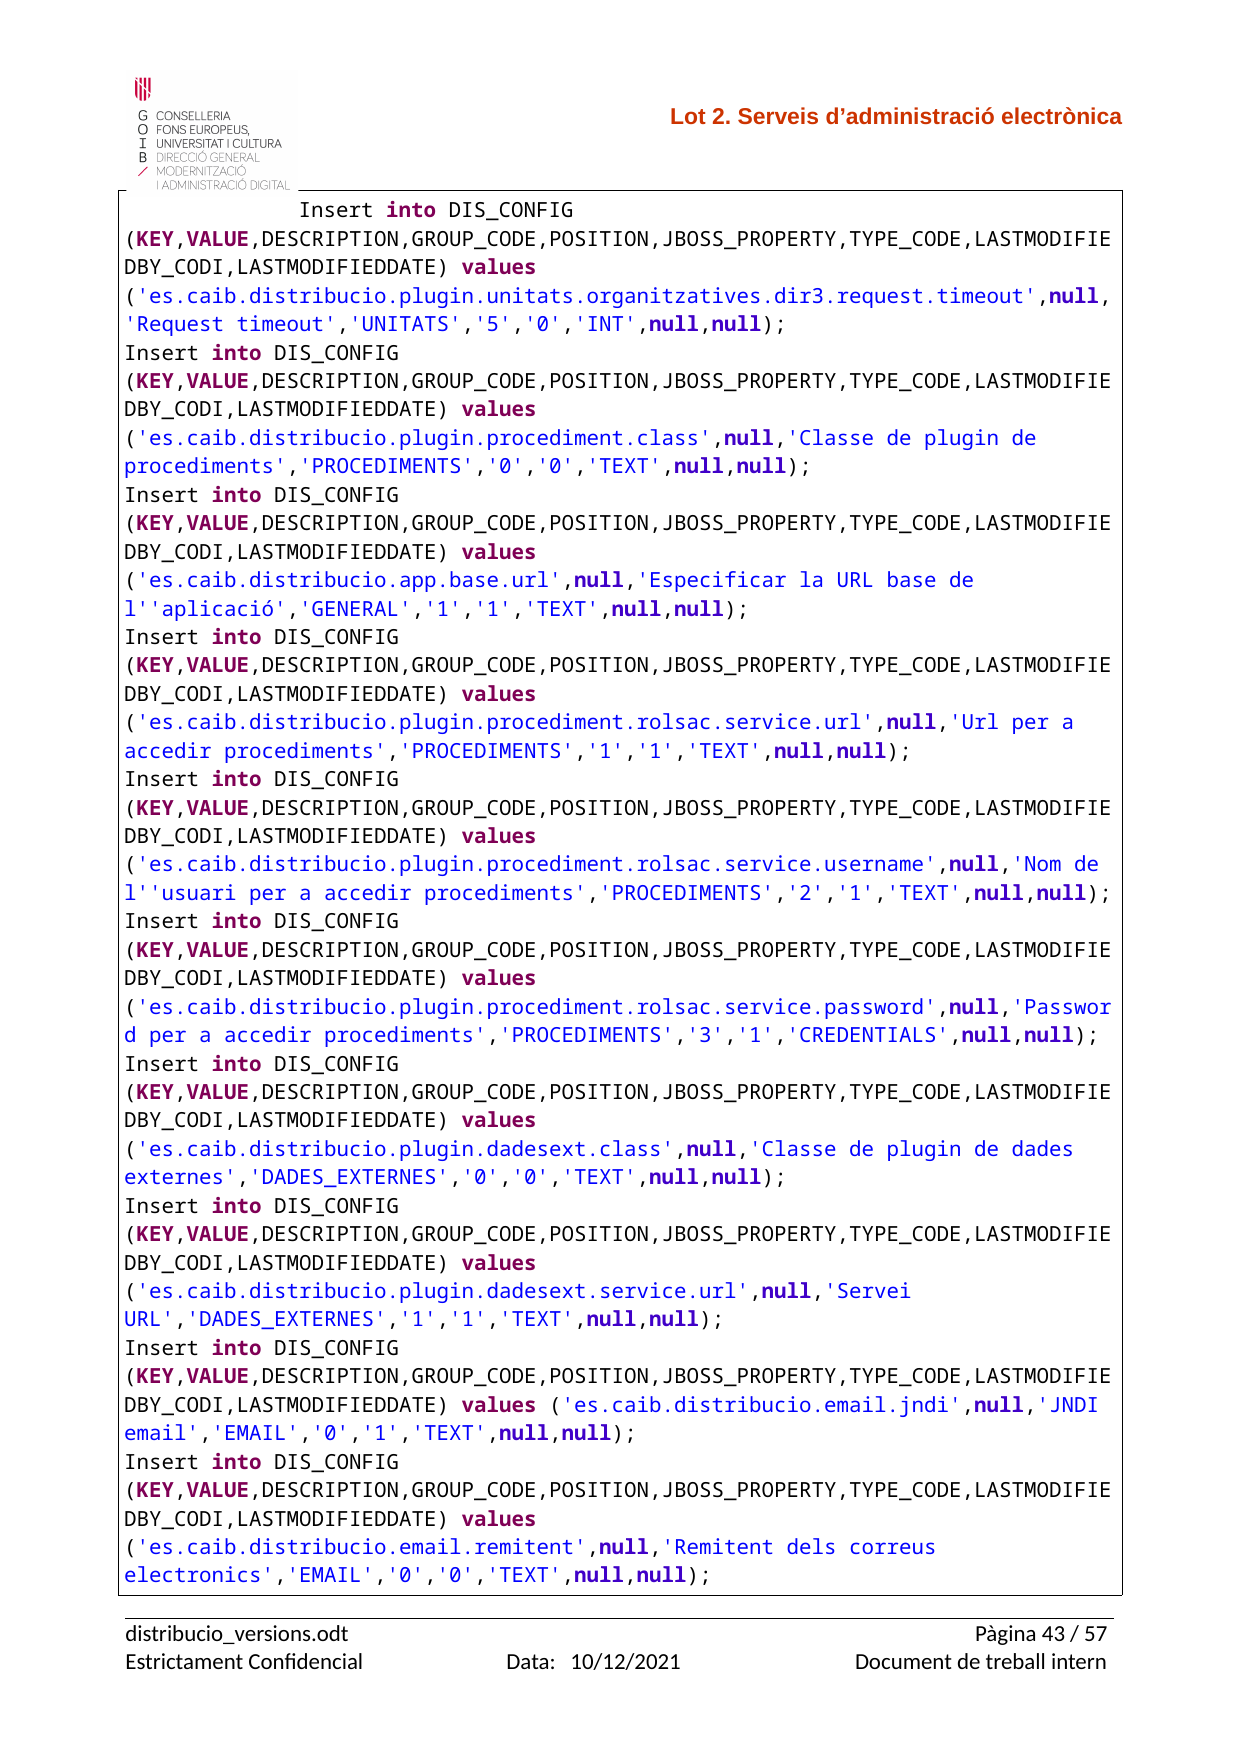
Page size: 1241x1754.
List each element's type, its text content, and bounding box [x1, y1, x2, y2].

table_header Insert into DIS_CONFIG (KEY,VALUE,DESCRIPTION,GROUP_CODE,POSITION,JBOSS_PROPERTY,TYPE_CODE,LASTMODIFIEDBY_CODI,LASTMODIFIEDDATE) values ('es.caib.distribucio.plugin.unitats.organitzatives.dir3.request.timeout',null,'Request timeout','UNITATS','5','0','INT',null,null); Insert into DIS_CONFIG (KEY,VALUE,DESCRIPTION,GROUP_CODE,POSITION,JBOSS_PROPERTY,TYPE_CODE,LASTMODIFIEDBY_CODI,LASTMODIFIEDDATE) values ('es.caib.distribucio.plugin.procediment.class',null,'Classe de plugin de procediments','PROCEDIMENTS','0','0','TEXT',null,null); Insert into DIS_CONFIG (KEY,VALUE,DESCRIPTION,GROUP_CODE,POSITION,JBOSS_PROPERTY,TYPE_CODE,LASTMODIFIEDBY_CODI,LASTMODIFIEDDATE) values ('es.caib.distribucio.app.base.url',null,'Especificar la URL base de l''aplicació','GENERAL','1','1','TEXT',null,null); Insert into DIS_CONFIG (KEY,VALUE,DESCRIPTION,GROUP_CODE,POSITION,JBOSS_PROPERTY,TYPE_CODE,LASTMODIFIEDBY_CODI,LASTMODIFIEDDATE) values ('es.caib.distribucio.plugin.procediment.rolsac.service.url',null,'Url per a accedir procediments','PROCEDIMENTS','1','1','TEXT',null,null); Insert into DIS_CONFIG (KEY,VALUE,DESCRIPTION,GROUP_CODE,POSITION,JBOSS_PROPERTY,TYPE_CODE,LASTMODIFIEDBY_CODI,LASTMODIFIEDDATE) values ('es.caib.distribucio.plugin.procediment.rolsac.service.username',null,'Nom de l''usuari per a accedir procediments','PROCEDIMENTS','2','1','TEXT',null,null); Insert into DIS_CONFIG (KEY,VALUE,DESCRIPTION,GROUP_CODE,POSITION,JBOSS_PROPERTY,TYPE_CODE,LASTMODIFIEDBY_CODI,LASTMODIFIEDDATE) values ('es.caib.distribucio.plugin.procediment.rolsac.service.password',null,'Password per a accedir procediments','PROCEDIMENTS','3','1','CREDENTIALS',null,null); Insert into DIS_CONFIG (KEY,VALUE,DESCRIPTION,GROUP_CODE,POSITION,JBOSS_PROPERTY,TYPE_CODE,LASTMODIFIEDBY_CODI,LASTMODIFIEDDATE) values ('es.caib.distribucio.plugin.dadesext.class',null,'Classe de plugin de dades externes','DADES_EXTERNES','0','0','TEXT',null,null); Insert into DIS_CONFIG (KEY,VALUE,DESCRIPTION,GROUP_CODE,POSITION,JBOSS_PROPERTY,TYPE_CODE,LASTMODIFIEDBY_CODI,LASTMODIFIEDDATE) values ('es.caib.distribucio.plugin.dadesext.service.url',null,'Servei URL','DADES_EXTERNES','1','1','TEXT',null,null); Insert into DIS_CONFIG (KEY,VALUE,DESCRIPTION,GROUP_CODE,POSITION,JBOSS_PROPERTY,TYPE_CODE,LASTMODIFIEDBY_CODI,LASTMODIFIEDDATE) values ('es.caib.distribucio.email.jndi',null,'JNDI email','EMAIL','0','1','TEXT',null,null); Insert into DIS_CONFIG (KEY,VALUE,DESCRIPTION,GROUP_CODE,POSITION,JBOSS_PROPERTY,TYPE_CODE,LASTMODIFIEDBY_CODI,LASTMODIFIEDDATE) values ('es.caib.distribucio.email.remitent',null,'Remitent dels correus electronics','EMAIL','0','0','TEXT',null,null); [119, 191, 1122, 1595]
picture [126, 70, 299, 197]
